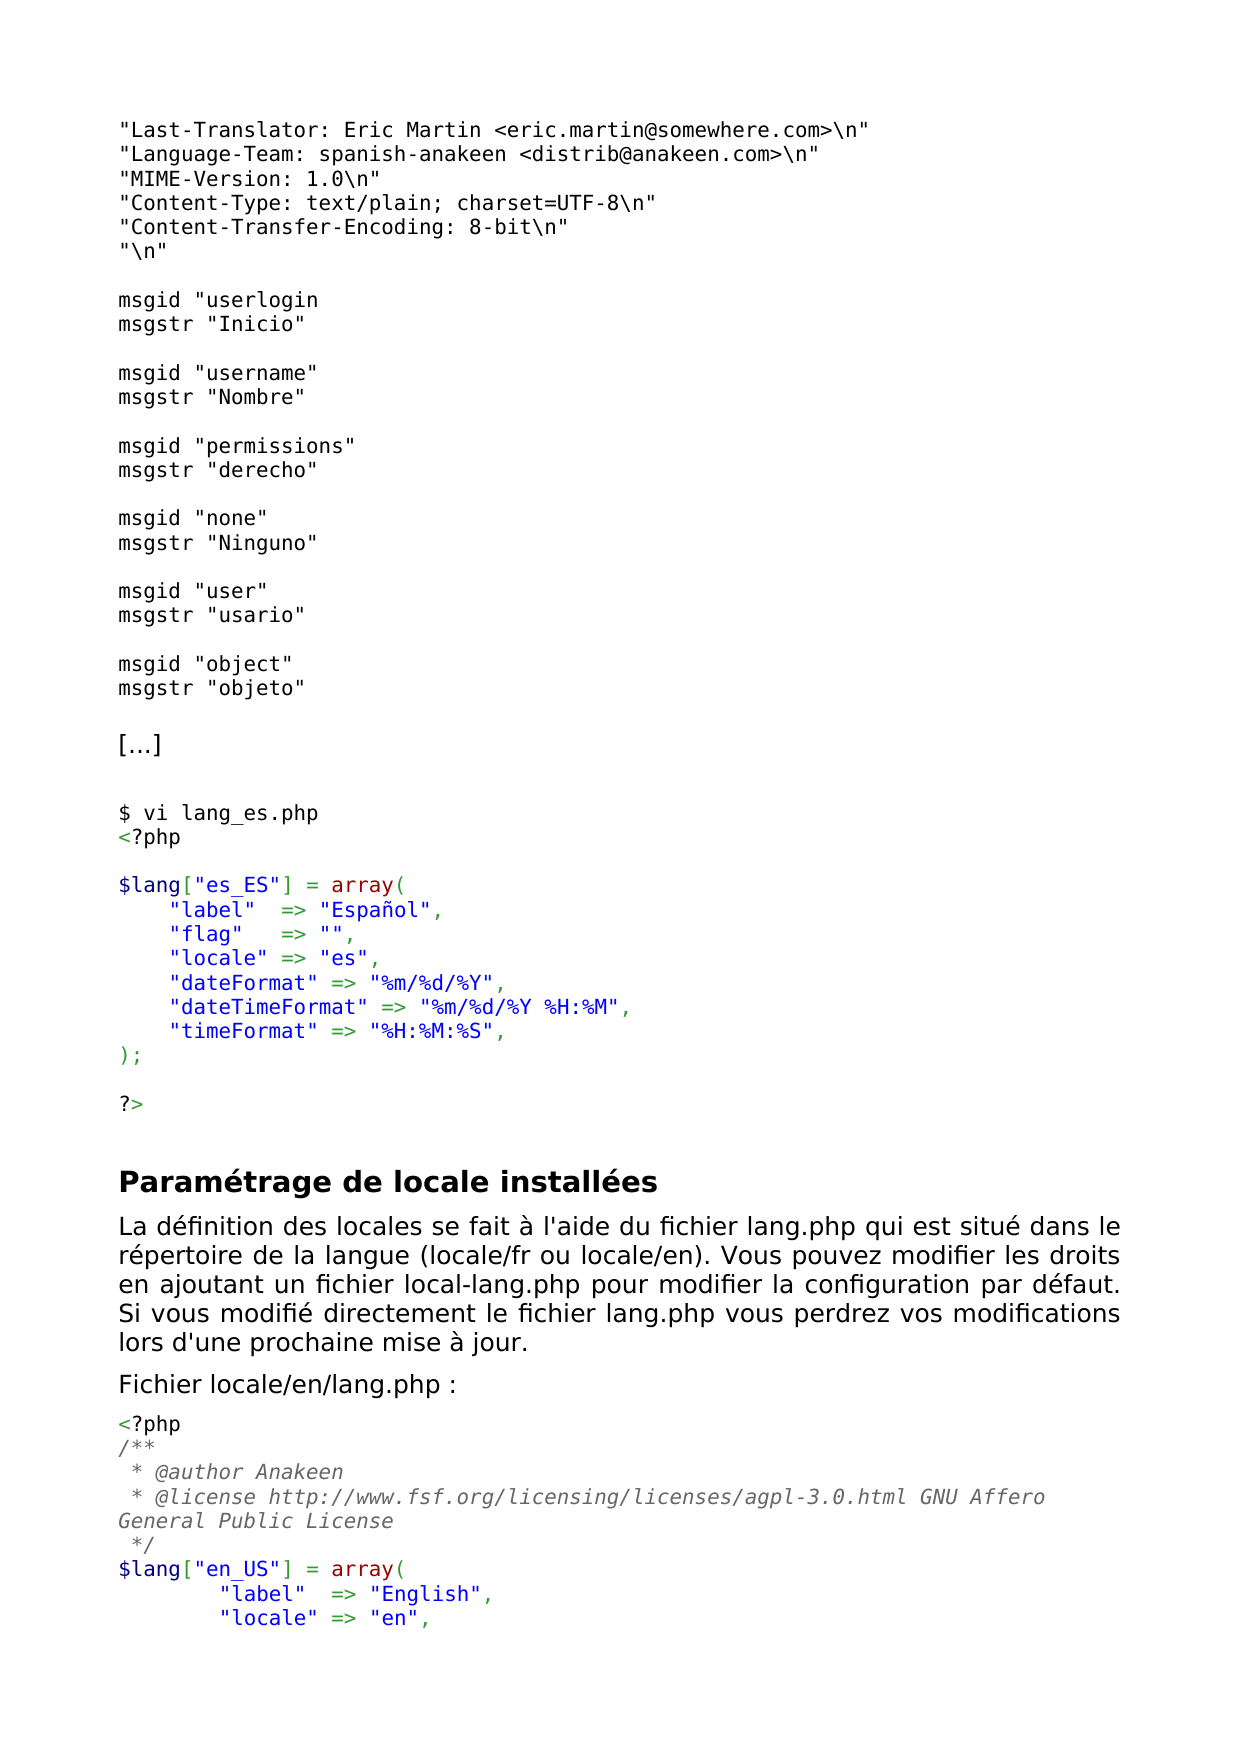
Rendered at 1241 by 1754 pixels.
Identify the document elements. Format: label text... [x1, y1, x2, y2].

text "flag" => "", [118, 922, 1122, 946]
text "dateTimeFormat" => "%m/%d/%Y %H:%M", [118, 995, 1122, 1019]
text msgstr "Ninguno" [118, 531, 1122, 555]
text "Content-Type: text/plain; charset=UTF-8\n" [118, 191, 1122, 215]
text "locale" => "es", [118, 946, 1122, 971]
text [...] [118, 701, 1122, 788]
text msgstr "Inicio" [118, 312, 1122, 337]
text "label" => "Español", [118, 898, 1122, 922]
text msgid "user" [118, 579, 1122, 603]
text msgstr "Nombre" [118, 385, 1122, 409]
text ); [118, 1043, 1122, 1068]
text "timeFormat" => "%H:%M:%S", [118, 1019, 1122, 1043]
text msgstr "derecho" [118, 458, 1122, 482]
text $lang["en_US"] = array( [118, 1557, 1122, 1582]
text Fichier locale/en/lang.php : [118, 1370, 1122, 1399]
text La définition des locales se fait à l'aide du fichier lang.php qui est situé dans le répertoire de la langue (locale/fr ou locale/en). Vous pouvez modifier les droits en ajoutant un fichier local-lang.php pour modifier la configuration par défaut. Si vous modifié directement le fichier lang.php vous perdrez vos modifications lors d'une prochaine mise à jour. [118, 1212, 1122, 1358]
text msgid "none" [118, 506, 1122, 531]
text "Language-Team: spanish-anakeen <distrib@anakeen.com>\n" [118, 142, 1122, 167]
text <?php [118, 1412, 1122, 1436]
text * @license http://www.fsf.org/licensing/licenses/agpl-3.0.html GNU Affero General Public License [118, 1485, 1122, 1533]
text msgid "object" [118, 652, 1122, 676]
text /** [118, 1436, 1122, 1460]
text msgid "userlogin [118, 288, 1122, 312]
text ?> [118, 1092, 1122, 1116]
text msgstr "usario" [118, 603, 1122, 628]
subtitle Paramétrage de locale installées [118, 1165, 1122, 1199]
text "MIME-Version: 1.0\n" [118, 167, 1122, 191]
text $ vi lang_es.php <?php [118, 801, 1122, 849]
text msgid "permissions" [118, 434, 1122, 458]
text "dateFormat" => "%m/%d/%Y", [118, 971, 1122, 995]
text "label" => "English", [118, 1582, 1122, 1606]
text */ [118, 1533, 1122, 1557]
text "Last-Translator: Eric Martin <eric.martin@somewhere.com>\n" [118, 118, 1122, 142]
text "locale" => "en", [118, 1606, 1122, 1630]
text msgstr "objeto" [118, 676, 1122, 701]
text * @author Anakeen [118, 1460, 1122, 1485]
text $lang["es_ES"] = array( [118, 873, 1122, 898]
text "\n" [118, 239, 1122, 264]
text msgid "username" [118, 361, 1122, 385]
text "Content-Transfer-Encoding: 8-bit\n" [118, 215, 1122, 239]
